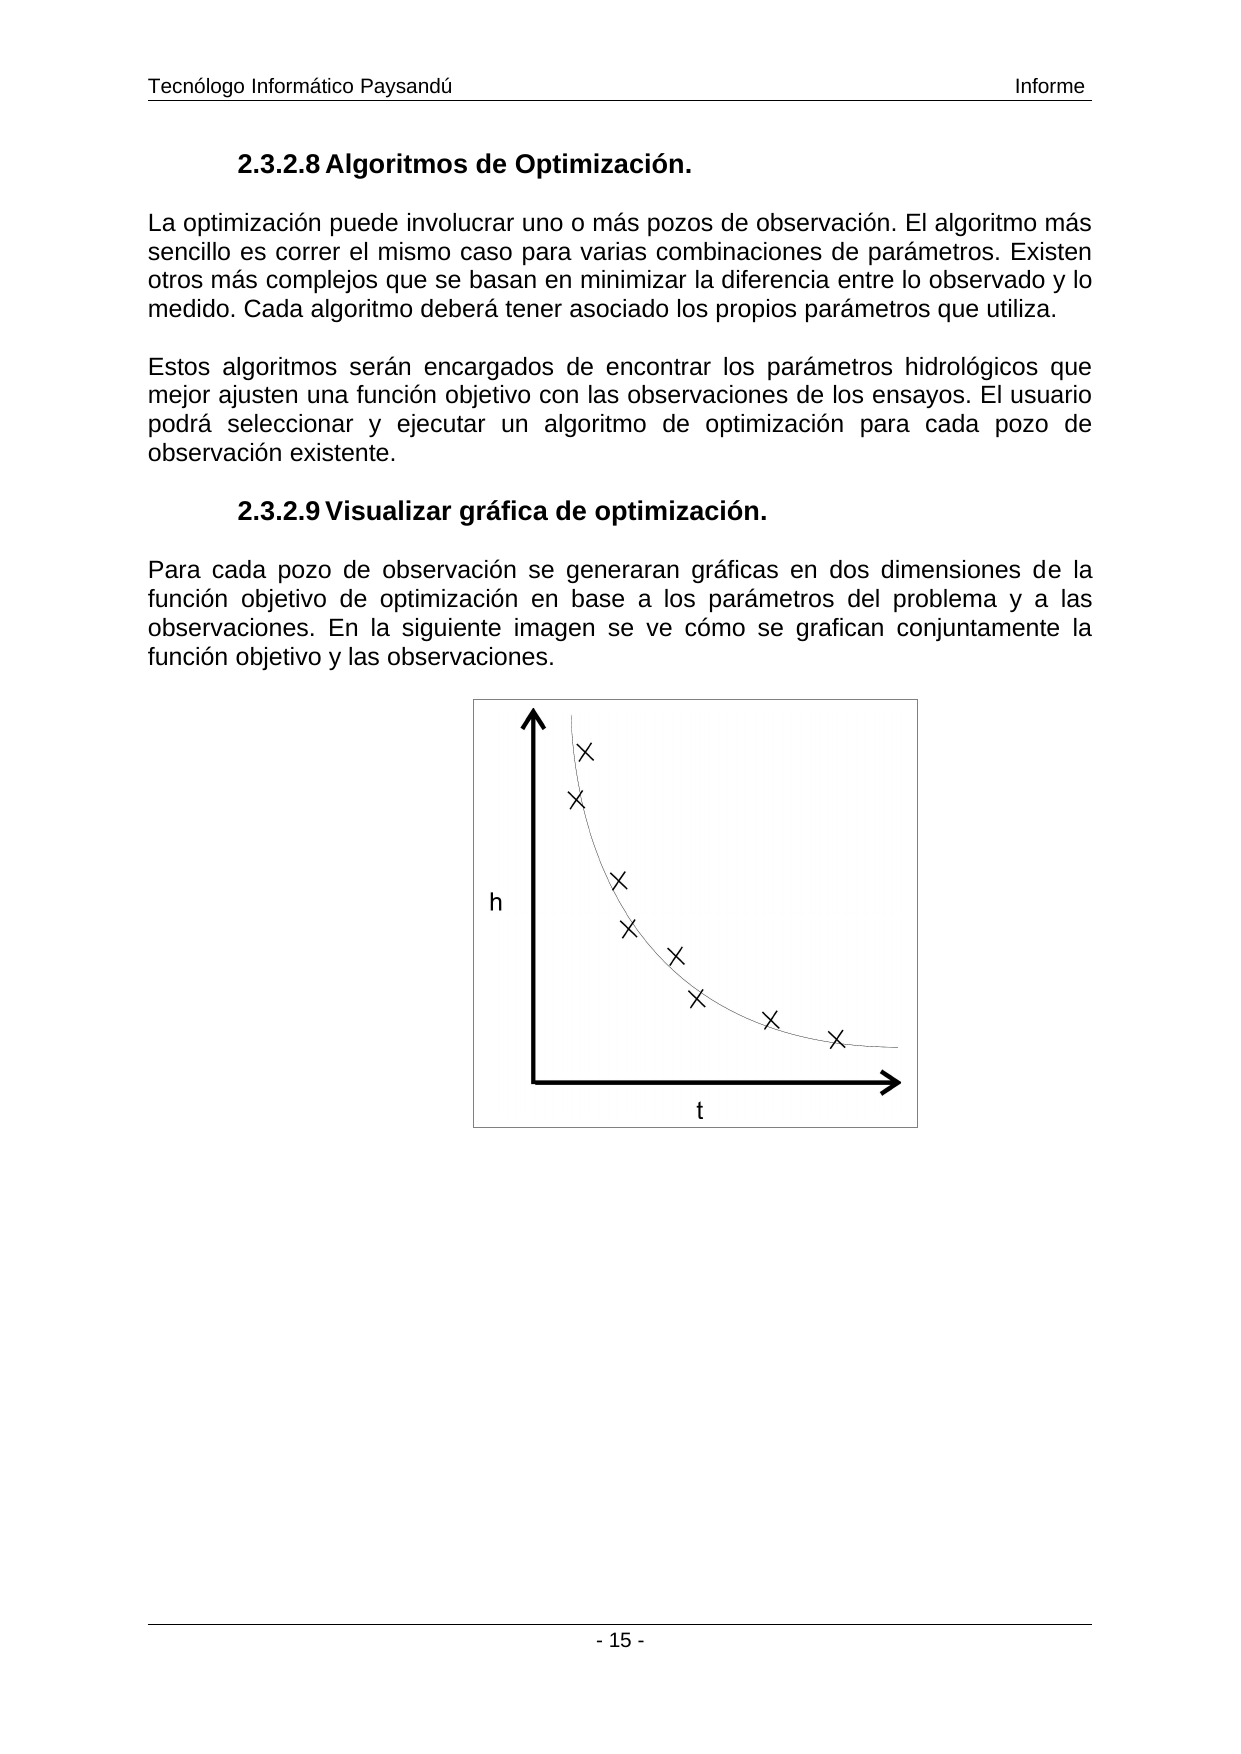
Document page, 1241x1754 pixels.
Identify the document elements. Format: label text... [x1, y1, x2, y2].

text La optimización puede involucrar uno o más pozos de observación. El algoritmo más sencillo es correr el mismo caso para varias combinaciones de parámetros. Existen otros más complejos que se basan en minimizar la diferencia entre lo observado y lo medido. Cada algoritmo deberá tener asociado los propios parámetros que utiliza. [148, 208, 1092, 323]
subtitle Algoritmos de Optimización. [237, 148, 1092, 179]
text Para cada pozo de observación se generaran gráficas en dos dimensiones de la función objetivo de optimización en base a los parámetros del problema y a las observaciones. En la siguiente imagen se ve cómo se grafican conjuntamente la función objetivo y las observaciones. [148, 555, 1092, 670]
subtitle Visualizar gráfica de optimización. [237, 495, 1092, 526]
picture [489, 708, 902, 1119]
text Estos algoritmos serán encargados de encontrar los parámetros hidrológicos que mejor ajusten una función objetivo con las observaciones de los ensayos. El usuario podrá seleccionar y ejecutar un algoritmo de optimización para cada pozo de observación existente. [148, 351, 1092, 466]
